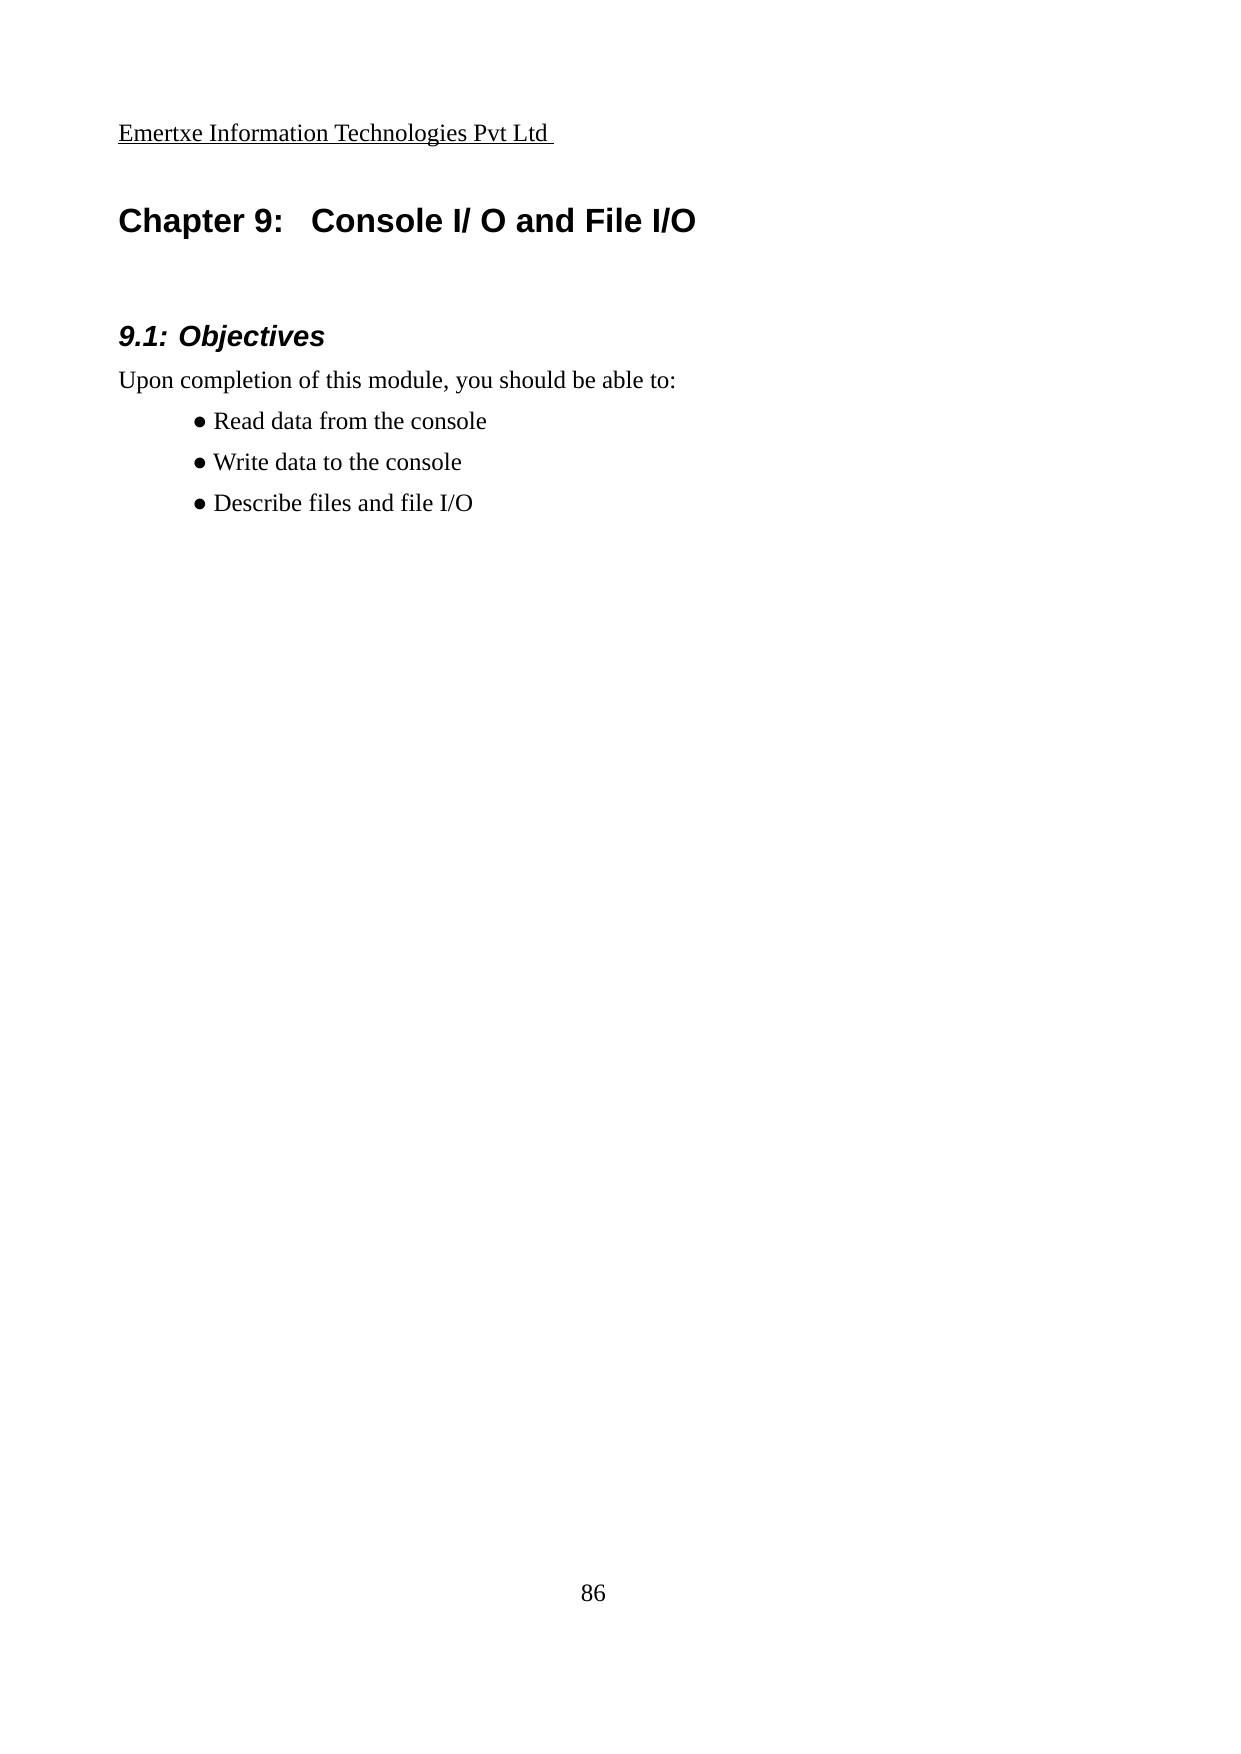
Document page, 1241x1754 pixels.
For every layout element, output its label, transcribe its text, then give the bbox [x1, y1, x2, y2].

text ● Read data from the console [118, 406, 1122, 435]
text ● Write data to the console [118, 447, 1122, 476]
subtitle Objectives [118, 319, 1122, 352]
text Upon completion of this module, you should be able to: [118, 365, 1122, 393]
text ● Describe files and file I/O [118, 488, 1122, 517]
subtitle Console I/ O and File I/O [118, 201, 1122, 240]
